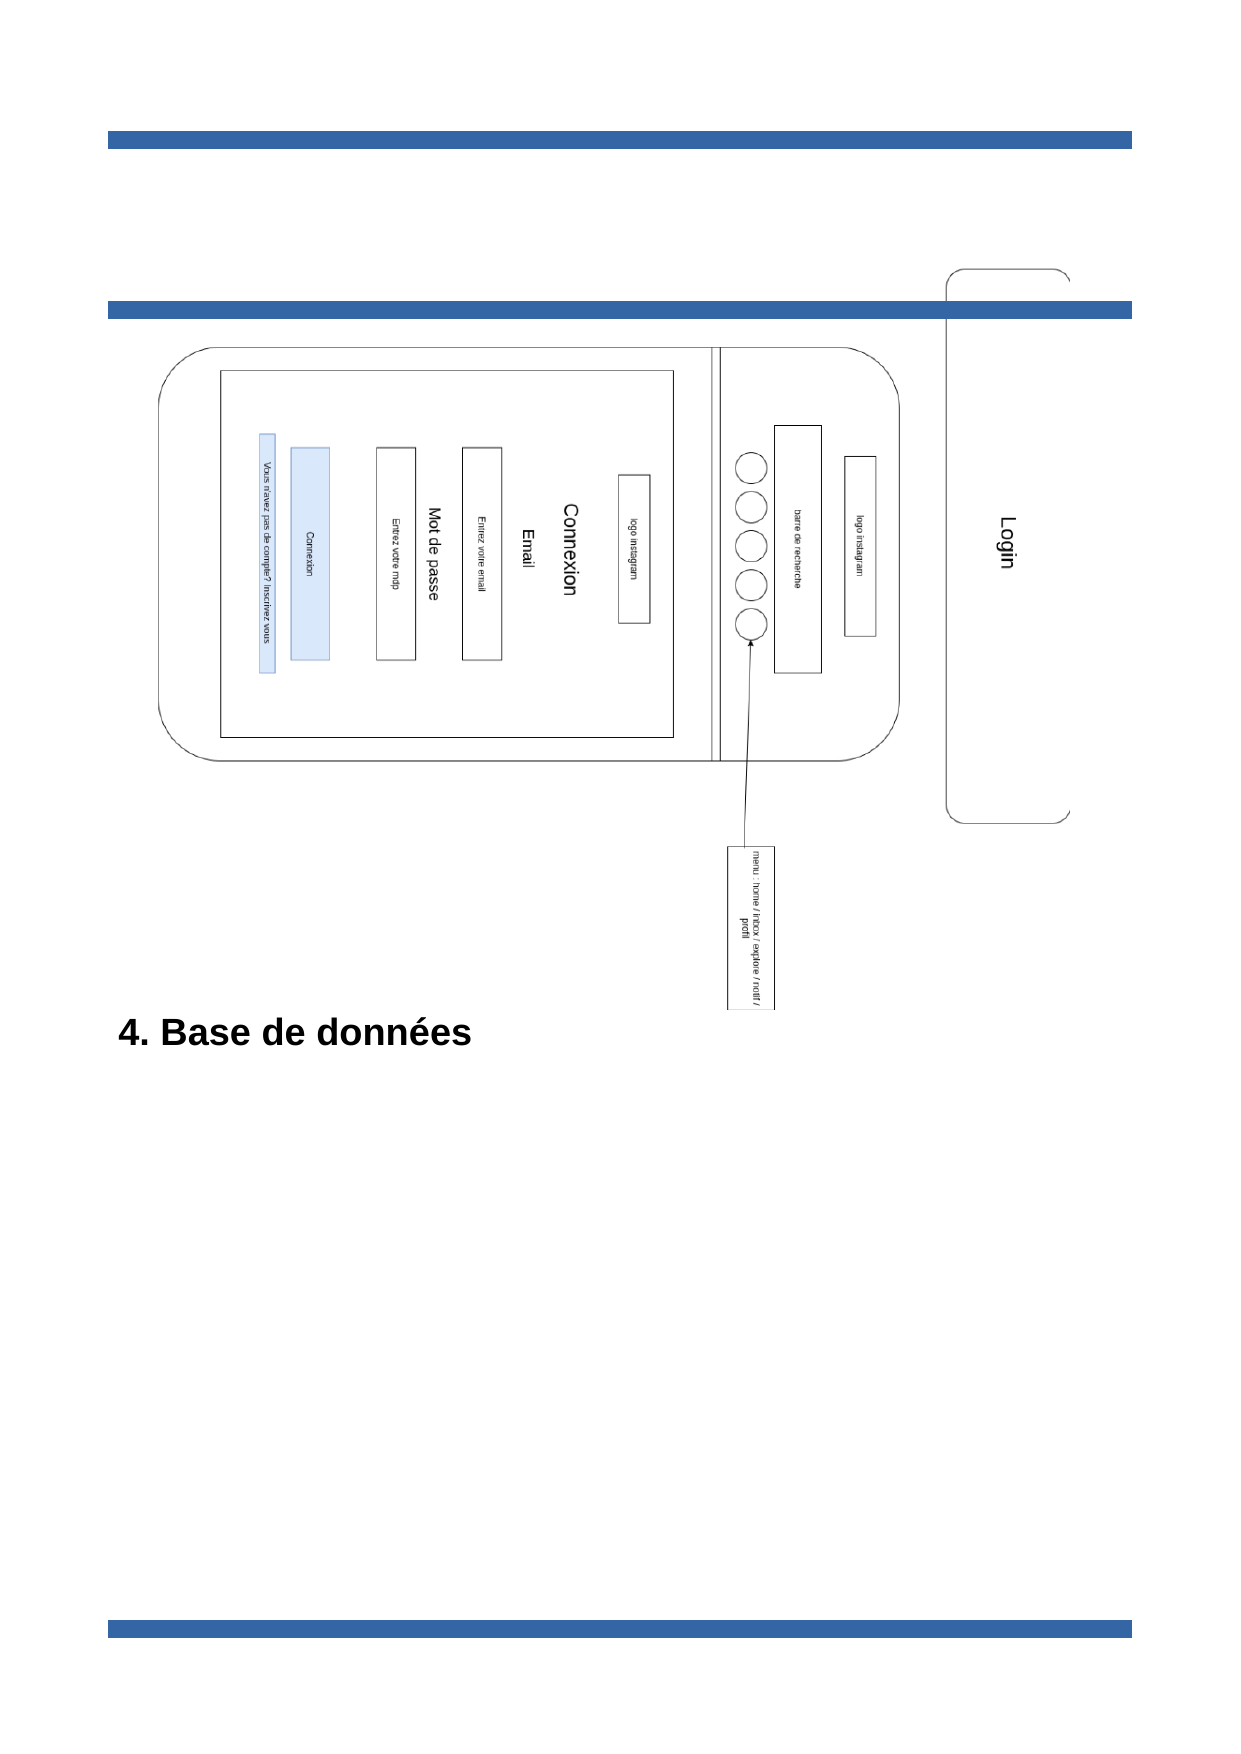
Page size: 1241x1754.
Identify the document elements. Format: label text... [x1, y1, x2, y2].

picture [158, 319, 1070, 1010]
subtitle 4. Base de données [118, 1010, 1122, 1053]
subtitle [118, 255, 1122, 301]
picture [158, 269, 1070, 301]
